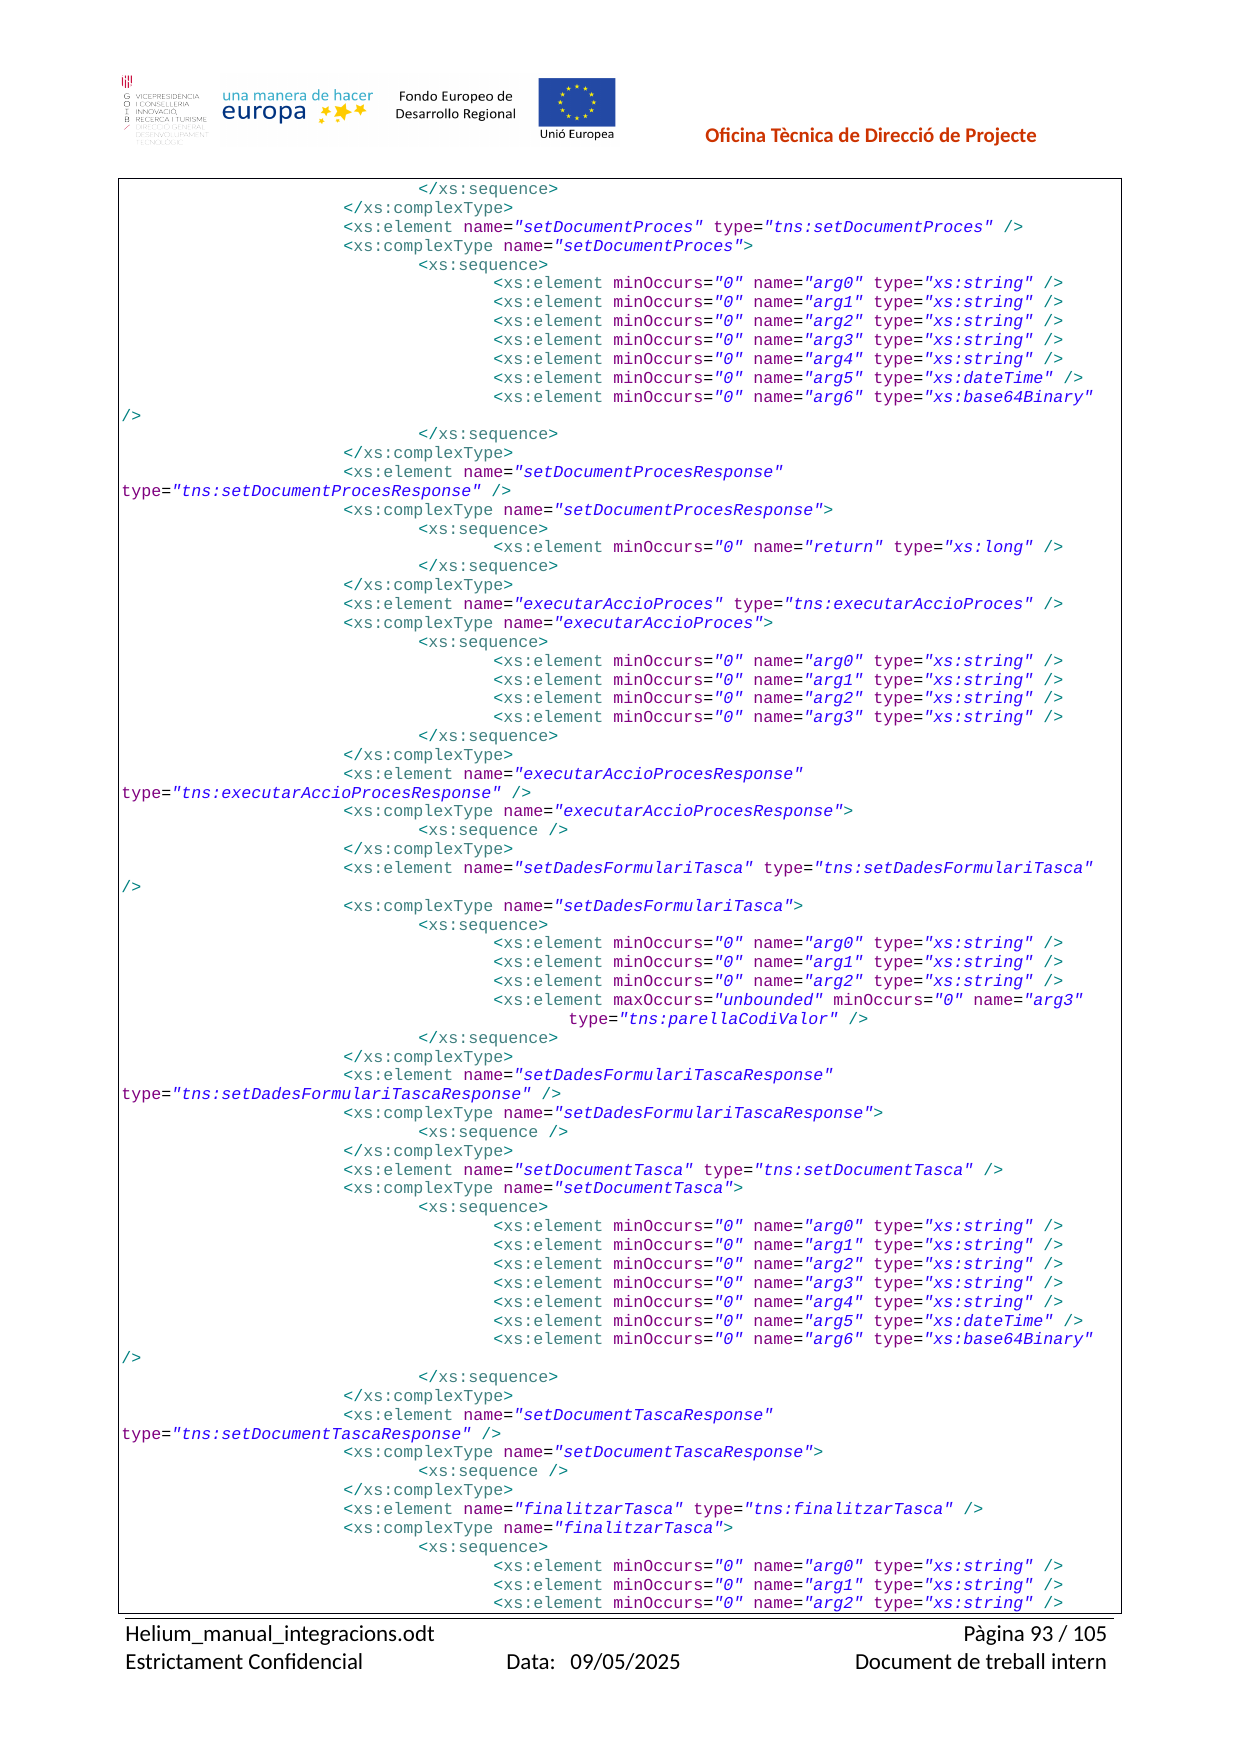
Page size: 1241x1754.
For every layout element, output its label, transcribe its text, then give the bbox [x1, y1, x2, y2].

text <xs:element name="setDocumentProcesResponse" type="tns:setDocumentProcesResponse" /> [119, 461, 1121, 498]
text <xs:complexType name="setDadesFormulariTascaResponse"> [119, 1102, 1121, 1120]
text <xs:element minOccurs="0" name="arg2" type="xs:string" /> [119, 969, 1121, 988]
text <xs:element minOccurs="0" name="arg1" type="xs:string" /> [119, 1233, 1121, 1252]
text </xs:complexType> [119, 743, 1121, 762]
text <xs:element minOccurs="0" name="arg5" type="xs:dateTime" /> [119, 366, 1121, 385]
text <xs:sequence> [119, 1535, 1121, 1554]
text <xs:element minOccurs="0" name="arg4" type="xs:string" /> [119, 347, 1121, 366]
text </xs:complexType> [119, 1479, 1121, 1497]
text </xs:complexType> [119, 442, 1121, 461]
text <xs:complexType name="setDocumentProces"> [119, 234, 1121, 253]
text </xs:complexType> [119, 1045, 1121, 1064]
text <xs:complexType name="setDadesFormulariTasca"> [119, 894, 1121, 913]
text <xs:sequence /> [119, 1460, 1121, 1479]
text <xs:complexType name="setDocumentProcesResponse"> [119, 498, 1121, 517]
picture [118, 73, 213, 147]
text <xs:element name="executarAccioProcesResponse" type="tns:executarAccioProcesResponse" /> [119, 762, 1121, 800]
text <xs:element minOccurs="0" name="arg2" type="xs:string" /> [119, 310, 1121, 328]
text <xs:sequence> [119, 253, 1121, 272]
text <xs:sequence> [119, 630, 1121, 649]
text </xs:complexType> [119, 1139, 1121, 1158]
text </xs:sequence> [119, 1366, 1121, 1384]
text <xs:element name="setDocumentTascaResponse" type="tns:setDocumentTascaResponse" /> [119, 1403, 1121, 1441]
text <xs:element minOccurs="0" name="arg3" type="xs:string" /> [119, 706, 1121, 724]
text </xs:complexType> [119, 1384, 1121, 1403]
text <xs:element name="setDocumentTasca" type="tns:setDocumentTasca" /> [119, 1158, 1121, 1177]
text <xs:element minOccurs="0" name="arg4" type="xs:string" /> [119, 1290, 1121, 1309]
text <xs:element minOccurs="0" name="arg0" type="xs:string" /> [119, 1215, 1121, 1233]
text <xs:element minOccurs="0" name="arg3" type="xs:string" /> [119, 1271, 1121, 1290]
text <xs:element minOccurs="0" name="arg0" type="xs:string" /> [119, 1554, 1121, 1573]
text </xs:complexType> [119, 838, 1121, 856]
text <xs:element minOccurs="0" name="arg0" type="xs:string" /> [119, 649, 1121, 668]
text </xs:sequence> [119, 179, 1121, 197]
text </xs:complexType> [119, 574, 1121, 592]
text <xs:element minOccurs="0" name="arg6" type="xs:base64Binary" /> [119, 385, 1121, 423]
text <xs:element minOccurs="0" name="arg3" type="xs:string" /> [119, 328, 1121, 347]
text <xs:element minOccurs="0" name="arg6" type="xs:base64Binary" /> [119, 1328, 1121, 1366]
text <xs:element name="setDadesFormulariTasca" type="tns:setDadesFormulariTasca" /> [119, 856, 1121, 894]
text </xs:sequence> [119, 555, 1121, 574]
text <xs:element maxOccurs="unbounded" minOccurs="0" name="arg3" [119, 988, 1121, 1007]
text <xs:element minOccurs="0" name="arg1" type="xs:string" /> [119, 951, 1121, 969]
text <xs:sequence /> [119, 819, 1121, 838]
text <xs:sequence> [119, 517, 1121, 536]
text <xs:element minOccurs="0" name="arg1" type="xs:string" /> [119, 1573, 1121, 1592]
text </xs:sequence> [119, 724, 1121, 743]
text <xs:element minOccurs="0" name="arg2" type="xs:string" /> [119, 1252, 1121, 1271]
text <xs:element name="setDadesFormulariTascaResponse" type="tns:setDadesFormulariTascaResponse" /> [119, 1064, 1121, 1102]
text <xs:element minOccurs="0" name="arg1" type="xs:string" /> [119, 291, 1121, 310]
text <xs:sequence /> [119, 1120, 1121, 1139]
text <xs:element minOccurs="0" name="arg2" type="xs:string" /> [119, 687, 1121, 706]
text <xs:complexType name="setDocumentTascaResponse"> [119, 1441, 1121, 1460]
text </xs:sequence> [119, 1026, 1121, 1045]
text <xs:element name="executarAccioProces" type="tns:executarAccioProces" /> [119, 592, 1121, 611]
text <xs:complexType name="setDocumentTasca"> [119, 1177, 1121, 1196]
text <xs:element minOccurs="0" name="arg0" type="xs:string" /> [119, 932, 1121, 951]
text <xs:sequence> [119, 1196, 1121, 1215]
text <xs:element minOccurs="0" name="arg1" type="xs:string" /> [119, 668, 1121, 687]
text <xs:complexType name="executarAccioProcesResponse"> [119, 800, 1121, 819]
text <xs:element minOccurs="0" name="arg5" type="xs:dateTime" /> [119, 1309, 1121, 1328]
text <xs:complexType name="finalitzarTasca"> [119, 1516, 1121, 1535]
text <xs:element minOccurs="0" name="arg2" type="xs:string" /> [119, 1592, 1121, 1613]
text <xs:element name="finalitzarTasca" type="tns:finalitzarTasca" /> [119, 1497, 1121, 1516]
text <xs:element minOccurs="0" name="arg0" type="xs:string" /> [119, 272, 1121, 291]
text <xs:sequence> [119, 913, 1121, 932]
text </xs:sequence> [119, 423, 1121, 442]
text <xs:complexType name="executarAccioProces"> [119, 611, 1121, 630]
text </xs:complexType> [119, 197, 1121, 215]
picture [219, 73, 621, 147]
text <xs:element name="setDocumentProces" type="tns:setDocumentProces" /> [119, 215, 1121, 234]
text <xs:element minOccurs="0" name="return" type="xs:long" /> [119, 536, 1121, 555]
text type="tns:parellaCodiValor" /> [119, 1007, 1121, 1026]
